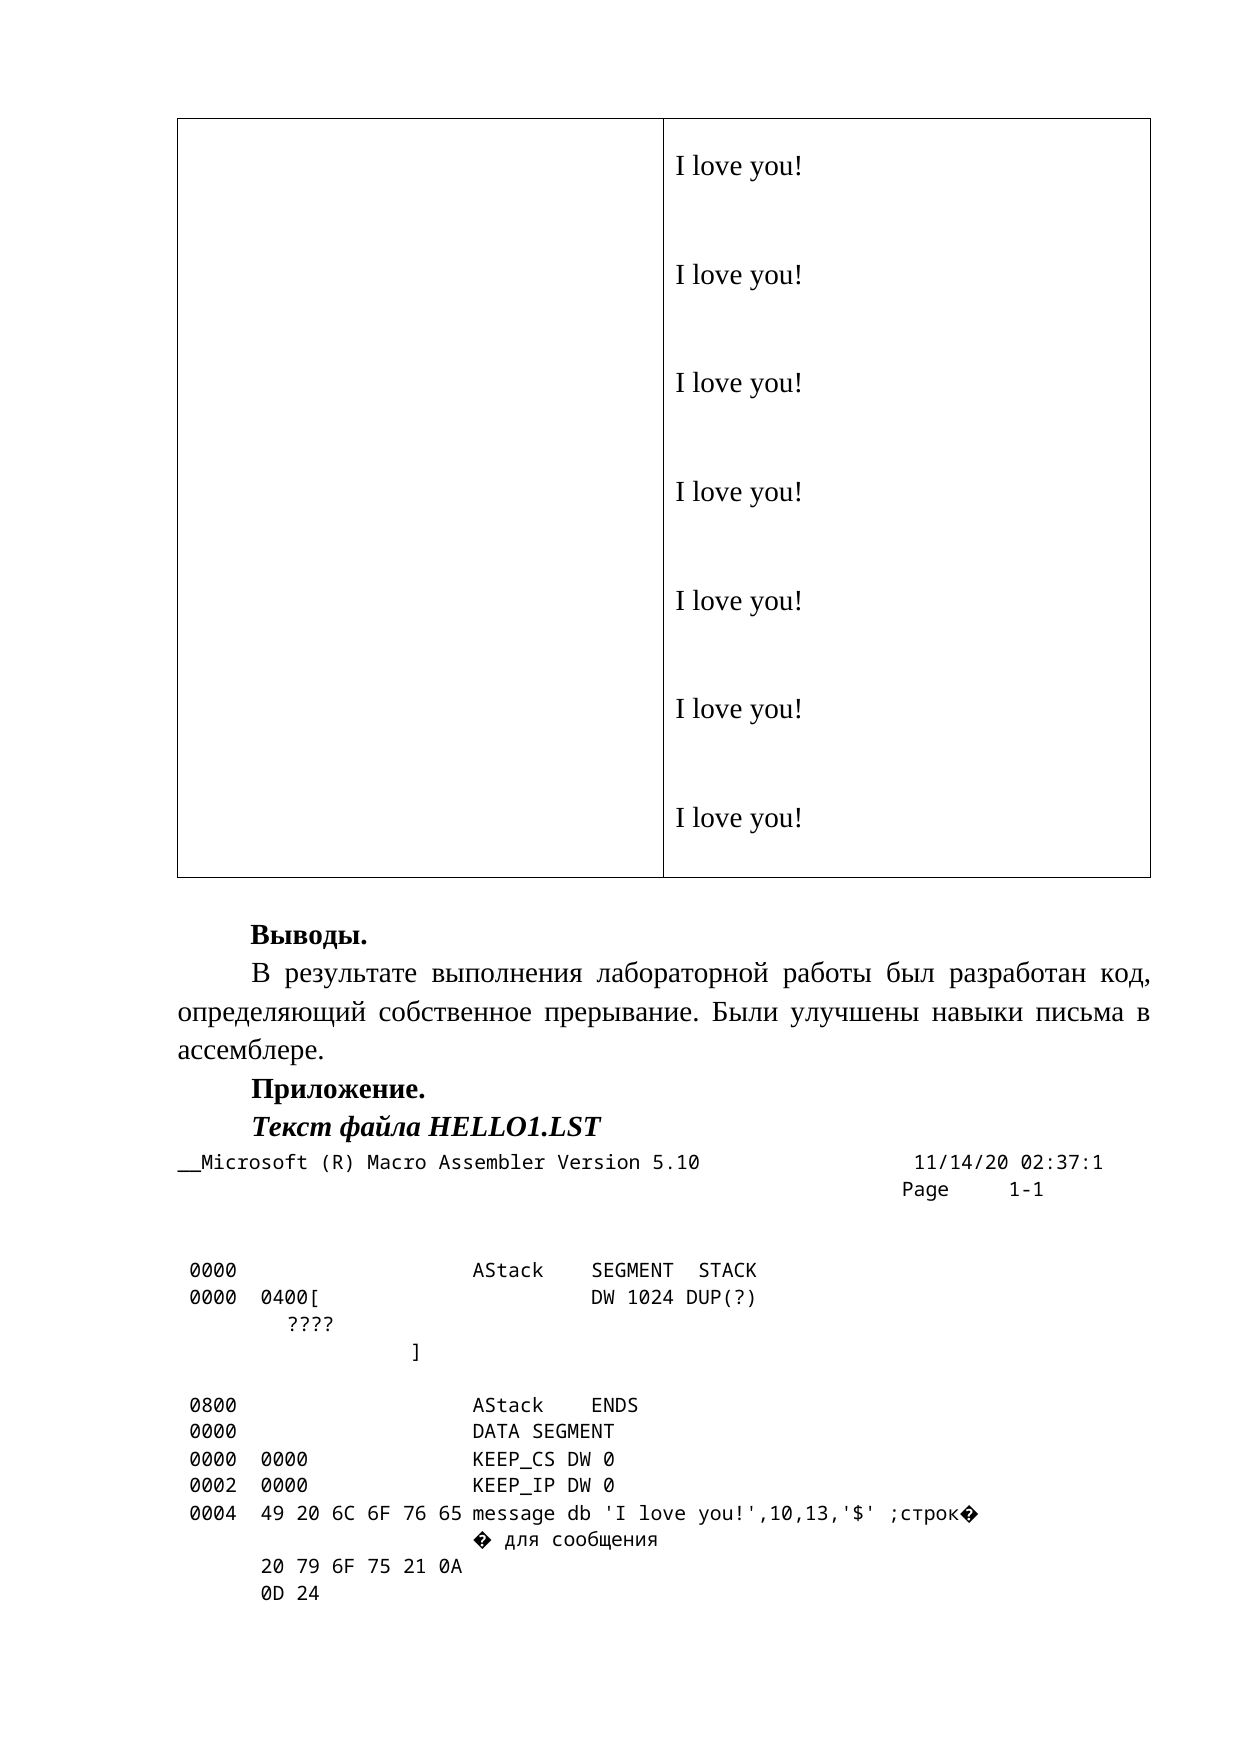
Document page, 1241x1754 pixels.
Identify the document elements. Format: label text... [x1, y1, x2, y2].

text 0000 DATA SEGMENT [177, 1418, 1152, 1445]
text 0004 49 20 6C 6F 76 65 message db 'I love you!',10,13,'$' ;строк� [177, 1499, 1152, 1526]
text В результате выполнения лабораторной работы был разработан код, определяющий собственное прерывание. Были улучшены навыки письма в ассемблере. [177, 955, 1152, 1066]
text 0800 AStack ENDS [177, 1391, 1152, 1418]
text � для сообщения [177, 1526, 1152, 1553]
text 0000 AStack SEGMENT STACK [177, 1256, 1152, 1283]
text 0002 0000 KEEP_IP DW 0 [177, 1472, 1152, 1499]
text 0000 0000 KEEP_CS DW 0 [177, 1445, 1152, 1472]
text ] [177, 1337, 1152, 1364]
text Приложение. [177, 1071, 1152, 1104]
table_cell [178, 119, 663, 877]
text 0D 24 [177, 1580, 1152, 1607]
text Выводы. [177, 917, 1152, 950]
text 20 79 6F 75 21 0A [177, 1553, 1152, 1580]
text Текст файла HELLO1.LST [177, 1109, 1152, 1143]
text Page 1-1 [177, 1175, 1152, 1202]
text ???? [177, 1310, 1152, 1337]
text 0000 0400[ DW 1024 DUP(?) [177, 1283, 1152, 1310]
table_cell I love you! I love you! I love you! I love you! I love you! I love you! I love you! [664, 119, 1150, 877]
text __Microsoft (R) Macro Assembler Version 5.10 11/14/20 02:37:1 [177, 1148, 1152, 1175]
